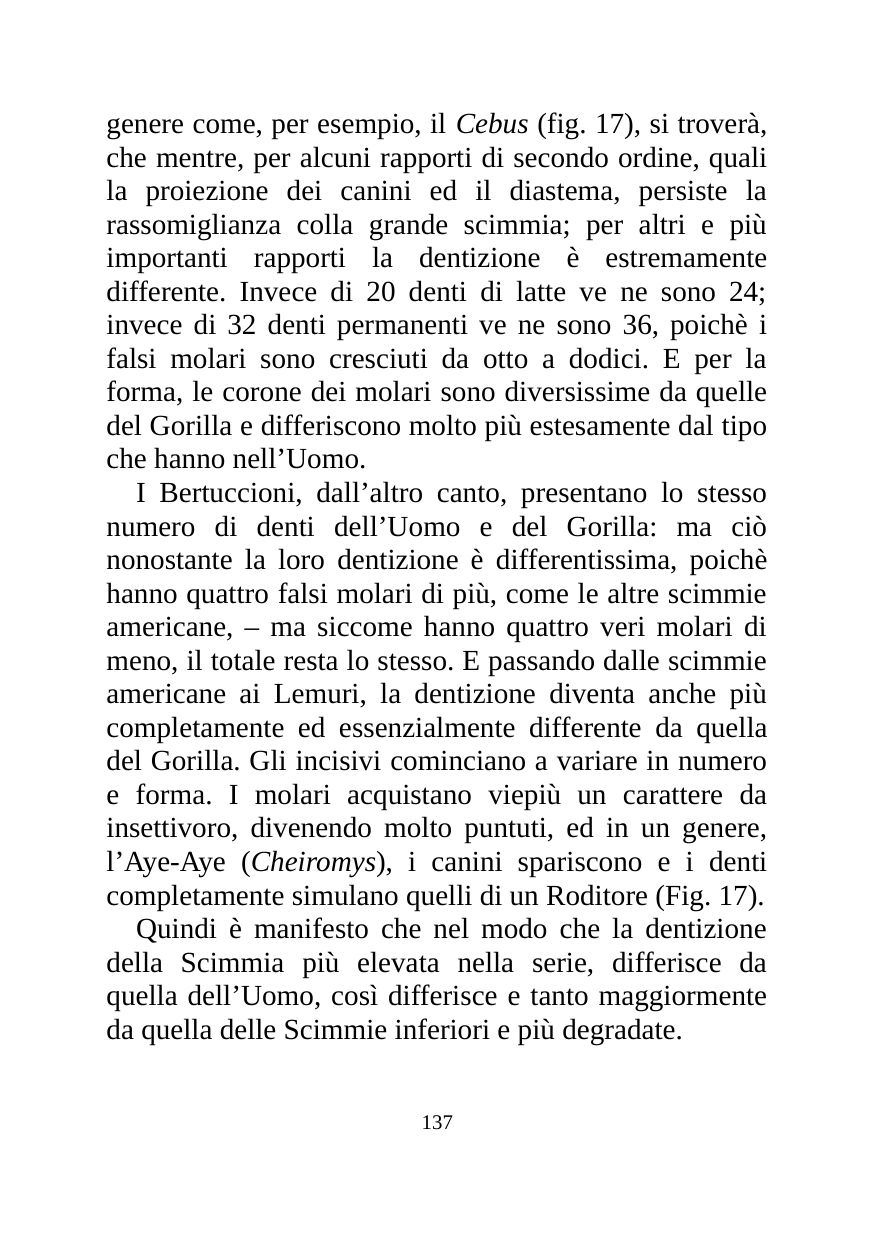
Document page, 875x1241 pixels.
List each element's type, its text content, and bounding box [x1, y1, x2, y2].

text Quindi è manifesto che nel modo che la dentizione della Scimmia più elevata nella serie, differisce da quella dell’Uomo, così differisce e tanto maggiormente da quella delle Scimmie inferiori e più degradate. [106, 911, 768, 1045]
text I Bertuccioni, dall’altro canto, presentano lo stesso numero di denti dell’Uomo e del Gorilla: ma ciò nonostante la loro dentizione è differentissima, poichè hanno quattro falsi molari di più, come le altre scimmie americane, – ma siccome hanno quattro veri molari di meno, il totale resta lo stesso. E passando dalle scimmie americane ai Lemuri, la dentizione diventa anche più completamente ed essenzialmente differente da quella del Gorilla. Gli incisivi cominciano a variare in numero e forma. I molari acquistano viepiù un carattere da insettivoro, divenendo molto puntuti, ed in un genere, l’Aye-Aye (Cheiromys), i canini spariscono e i denti completamente simulano quelli di un Roditore (Fig. 17). [106, 475, 768, 911]
text genere come, per esempio, il Cebus (fig. 17), si troverà, che mentre, per alcuni rapporti di secondo ordine, quali la proiezione dei canini ed il diastema, persiste la rassomiglianza colla grande scimmia; per altri e più importanti rapporti la dentizione è estremamente differente. Invece di 20 denti di latte ve ne sono 24; invece di 32 denti permanenti ve ne sono 36, poichè i falsi molari sono cresciuti da otto a dodici. E per la forma, le corone dei molari sono diversissime da quelle del Gorilla e differiscono molto più estesamente dal tipo che hanno nell’Uomo. [106, 106, 768, 475]
